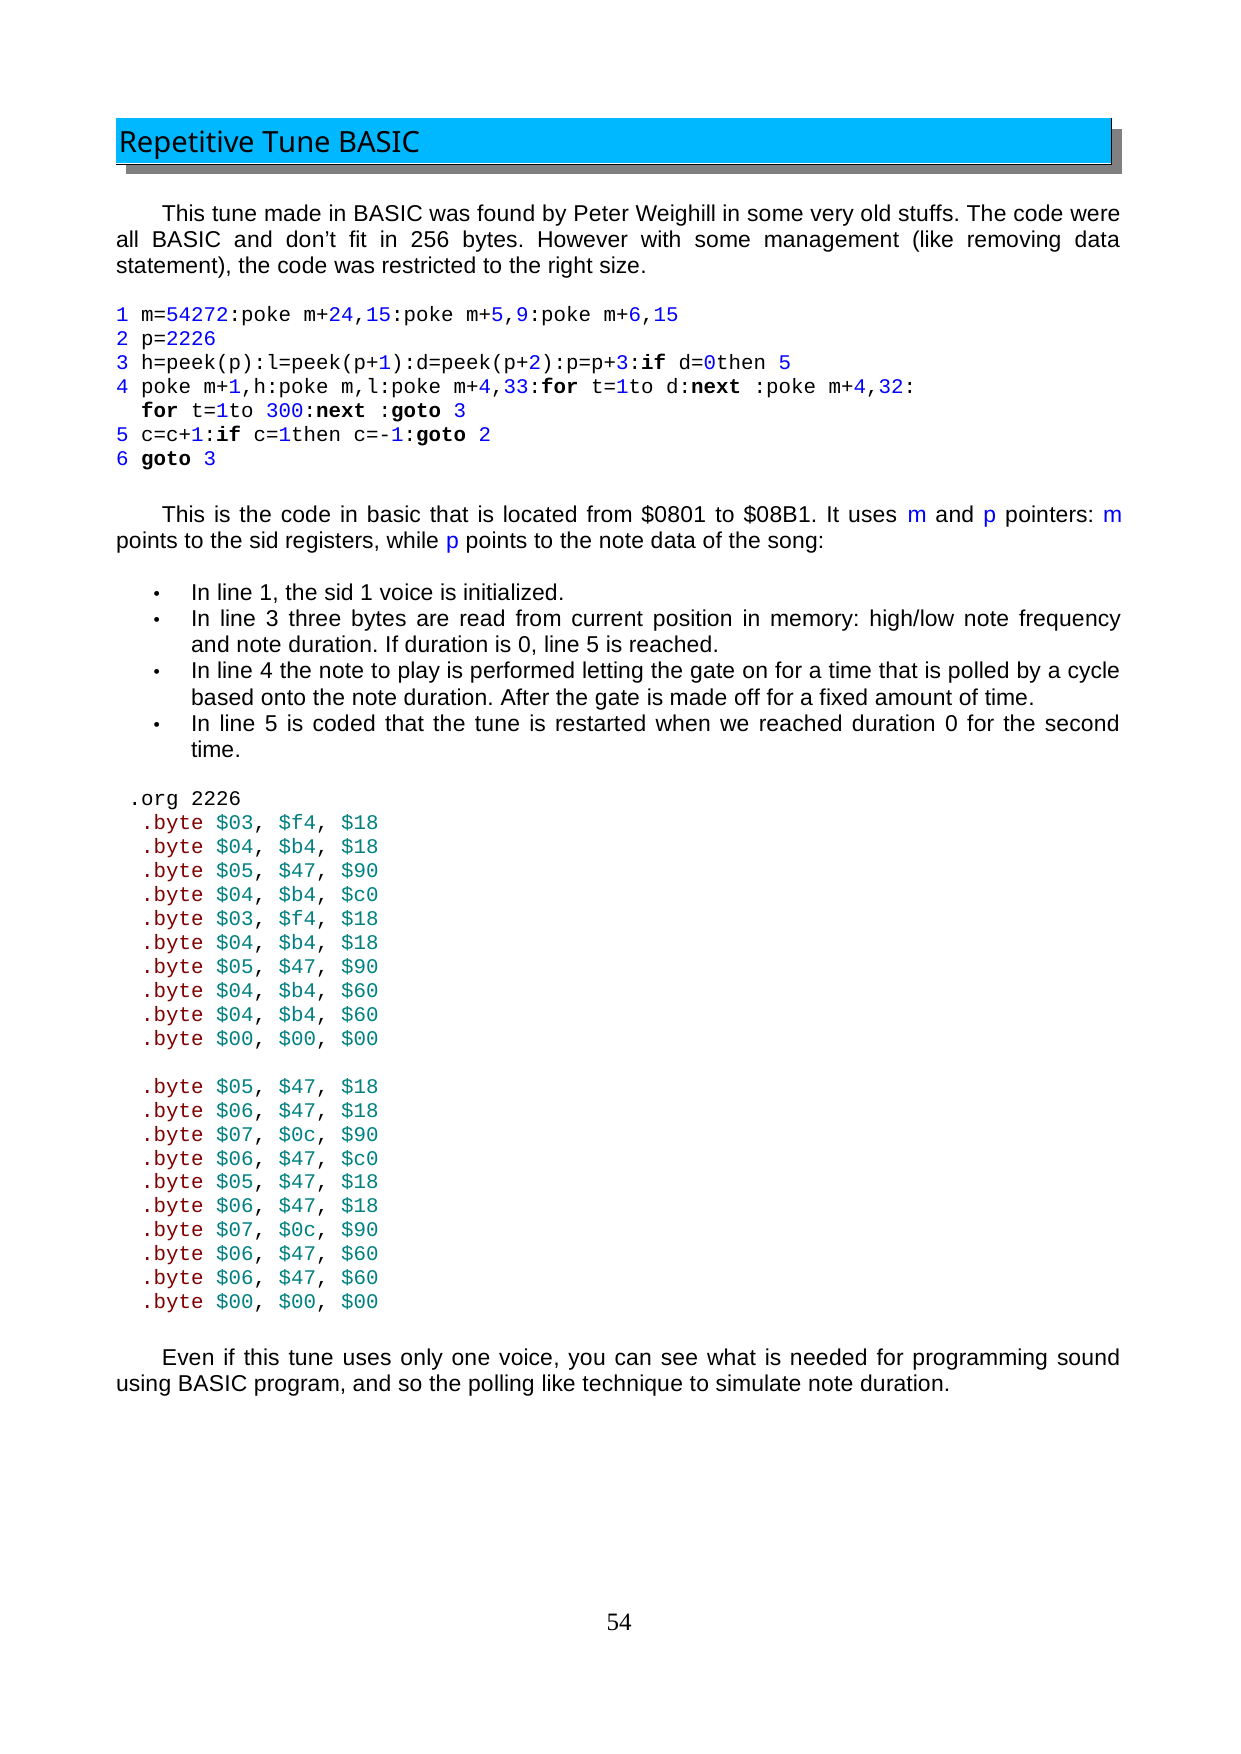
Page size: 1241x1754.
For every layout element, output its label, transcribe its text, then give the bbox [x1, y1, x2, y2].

text .byte $07, $0c, $90 [116, 1219, 1122, 1243]
text 3 h=peek(p):l=peek(p+1):d=peek(p+2):p=p+3:if d=0then 5 [116, 352, 1122, 376]
list In line 5 is coded that the tune is restarted when we reached duration 0 for the second time. [153, 710, 1122, 762]
text .byte $04, $b4, $60 [116, 980, 1122, 1004]
text .byte $06, $47, $60 [116, 1267, 1122, 1291]
text .byte $00, $00, $00 [116, 1028, 1122, 1052]
text .byte $05, $47, $90 [116, 956, 1122, 980]
text .byte $03, $f4, $18 [116, 812, 1122, 836]
text Repetitive Tune BASIC [116, 118, 1111, 163]
text .byte $04, $b4, $c0 [116, 884, 1122, 908]
text This is the code in basic that is located from $0801 to $08B1. It uses m and p pointers: m points to the sid registers, while p points to the note data of the song: [116, 502, 1122, 554]
text .byte $03, $f4, $18 [116, 908, 1122, 932]
list In line 1, the sid 1 voice is initialized. [153, 580, 1122, 606]
text .byte $06, $47, $18 [116, 1099, 1122, 1123]
text .byte $00, $00, $00 [116, 1291, 1122, 1315]
text 6 goto 3 [116, 448, 1122, 472]
text .byte $04, $b4, $18 [116, 836, 1122, 860]
text .byte $05, $47, $90 [116, 860, 1122, 884]
text .byte $07, $0c, $90 [116, 1123, 1122, 1147]
text .byte $05, $47, $18 [116, 1076, 1122, 1099]
text .byte $06, $47, $60 [116, 1243, 1122, 1267]
text .byte $04, $b4, $60 [116, 1004, 1122, 1028]
text for t=1to 300:next :goto 3 [116, 400, 1122, 424]
text .byte $06, $47, $c0 [116, 1147, 1122, 1171]
text 1 m=54272:poke m+24,15:poke m+5,9:poke m+6,15 [116, 304, 1122, 328]
text .byte $06, $47, $18 [116, 1195, 1122, 1219]
text 2 p=2226 [116, 328, 1122, 352]
text 4 poke m+1,h:poke m,l:poke m+4,33:for t=1to d:next :poke m+4,32: [116, 376, 1122, 400]
text 5 c=c+1:if c=1then c=-1:goto 2 [116, 424, 1122, 448]
text This tune made in BASIC was found by Peter Weighill in some very old stuffs. The code were all BASIC and don’t fit in 256 bytes. However with some management (like removing data statement), the code was restricted to the right size. [116, 200, 1122, 278]
list In line 3 three bytes are read from current position in memory: high/low note frequency and note duration. If duration is 0, line 5 is reached. [153, 606, 1122, 658]
text .org 2226 [116, 788, 1122, 812]
text .byte $04, $b4, $18 [116, 932, 1122, 956]
text .byte $05, $47, $18 [116, 1171, 1122, 1195]
list In line 4 the note to play is performed letting the gate on for a time that is polled by a cycle based onto the note duration. After the gate is made off for a fixed amount of time. [153, 658, 1122, 710]
text Even if this tune uses only one voice, you can see what is needed for programming sound using BASIC program, and so the polling like technique to simulate note duration. [116, 1344, 1122, 1397]
